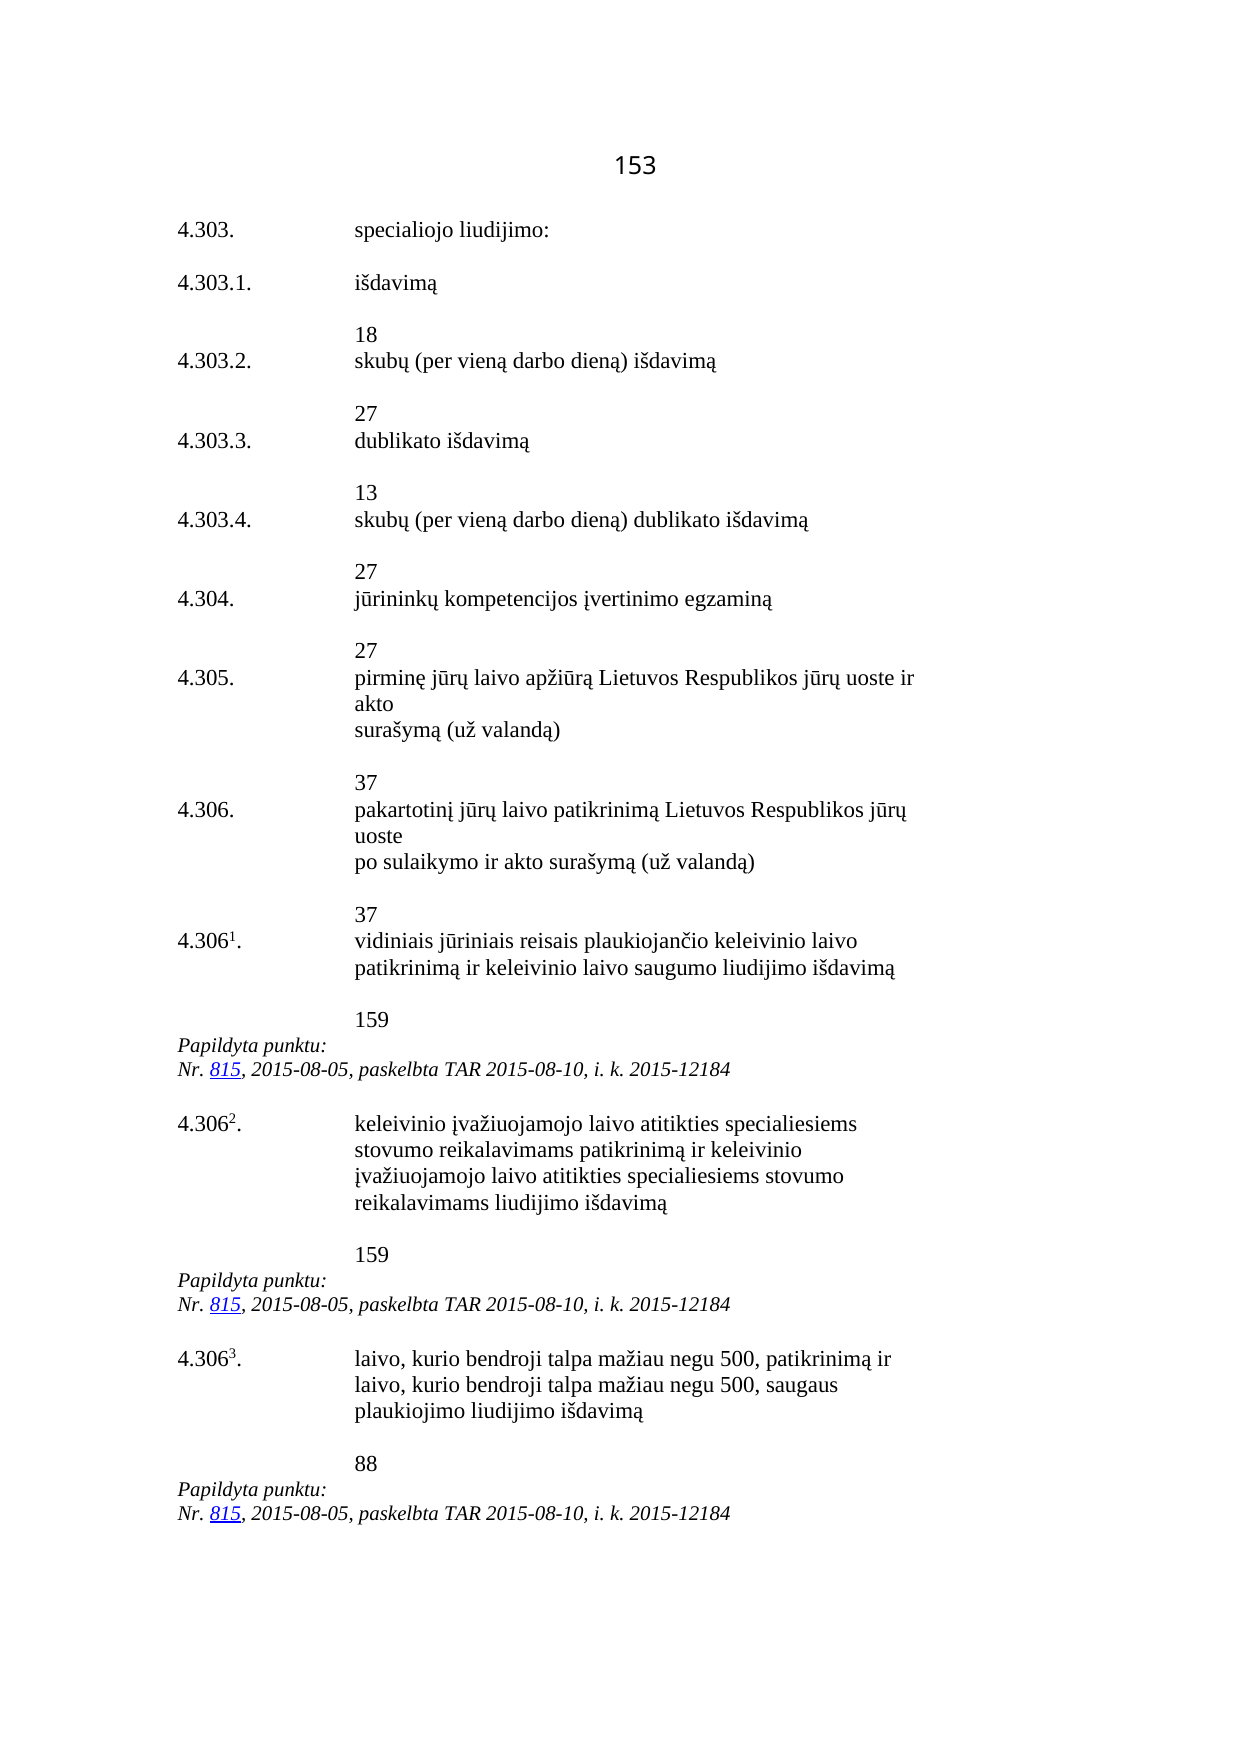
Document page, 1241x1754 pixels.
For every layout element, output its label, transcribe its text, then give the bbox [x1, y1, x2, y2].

text Papildyta punktu: [177, 1476, 1093, 1501]
text reikalavimams liudijimo išdavimą 159 [354, 1189, 945, 1268]
text 4.3061. vidiniais jūriniais reisais plaukiojančio keleivinio laivo [177, 927, 945, 954]
text Nr. 815, 2015-08-05, paskelbta TAR 2015-08-10, i. k. 2015-12184 [177, 1057, 1093, 1081]
text 4.3063. laivo, kurio bendroji talpa mažiau negu 500, patikrinimą ir [177, 1345, 945, 1371]
text Papildyta punktu: [177, 1033, 1093, 1057]
text stovumo reikalavimams patikrinimą ir keleivinio [354, 1136, 945, 1162]
text 4.303.4. skubų (per vieną darbo dieną) dublikato išdavimą 27 [177, 506, 945, 585]
text 4.303.3. dublikato išdavimą 13 [177, 427, 945, 506]
text 4.303. specialiojo liudijimo: [177, 216, 945, 268]
text 4.303.2. skubų (per vieną darbo dieną) išdavimą 27 [177, 348, 945, 427]
text 4.306. pakartotinį jūrų laivo patikrinimą Lietuvos Respublikos jūrų uoste [177, 796, 945, 848]
text 4.305. pirminę jūrų laivo apžiūrą Lietuvos Respublikos jūrų uoste ir akto [177, 664, 945, 717]
text įvažiuojamojo laivo atitikties specialiesiems stovumo [354, 1162, 945, 1189]
text po sulaikymo ir akto surašymą (už valandą) 37 [354, 848, 945, 927]
text 4.3062. keleivinio įvažiuojamojo laivo atitikties specialiesiems [177, 1110, 945, 1136]
text laivo, kurio bendroji talpa mažiau negu 500, saugaus [354, 1371, 945, 1397]
text 4.304. jūrininkų kompetencijos įvertinimo egzaminą 27 [177, 585, 945, 664]
text patikrinimą ir keleivinio laivo saugumo liudijimo išdavimą 159 [354, 954, 945, 1033]
text Nr. 815, 2015-08-05, paskelbta TAR 2015-08-10, i. k. 2015-12184 [177, 1501, 1093, 1524]
text plaukiojimo liudijimo išdavimą 88 [354, 1397, 945, 1476]
text Nr. 815, 2015-08-05, paskelbta TAR 2015-08-10, i. k. 2015-12184 [177, 1292, 1093, 1316]
text Papildyta punktu: [177, 1268, 1093, 1292]
text 4.303.1. išdavimą 18 [177, 268, 945, 348]
text surašymą (už valandą) 37 [354, 717, 945, 796]
